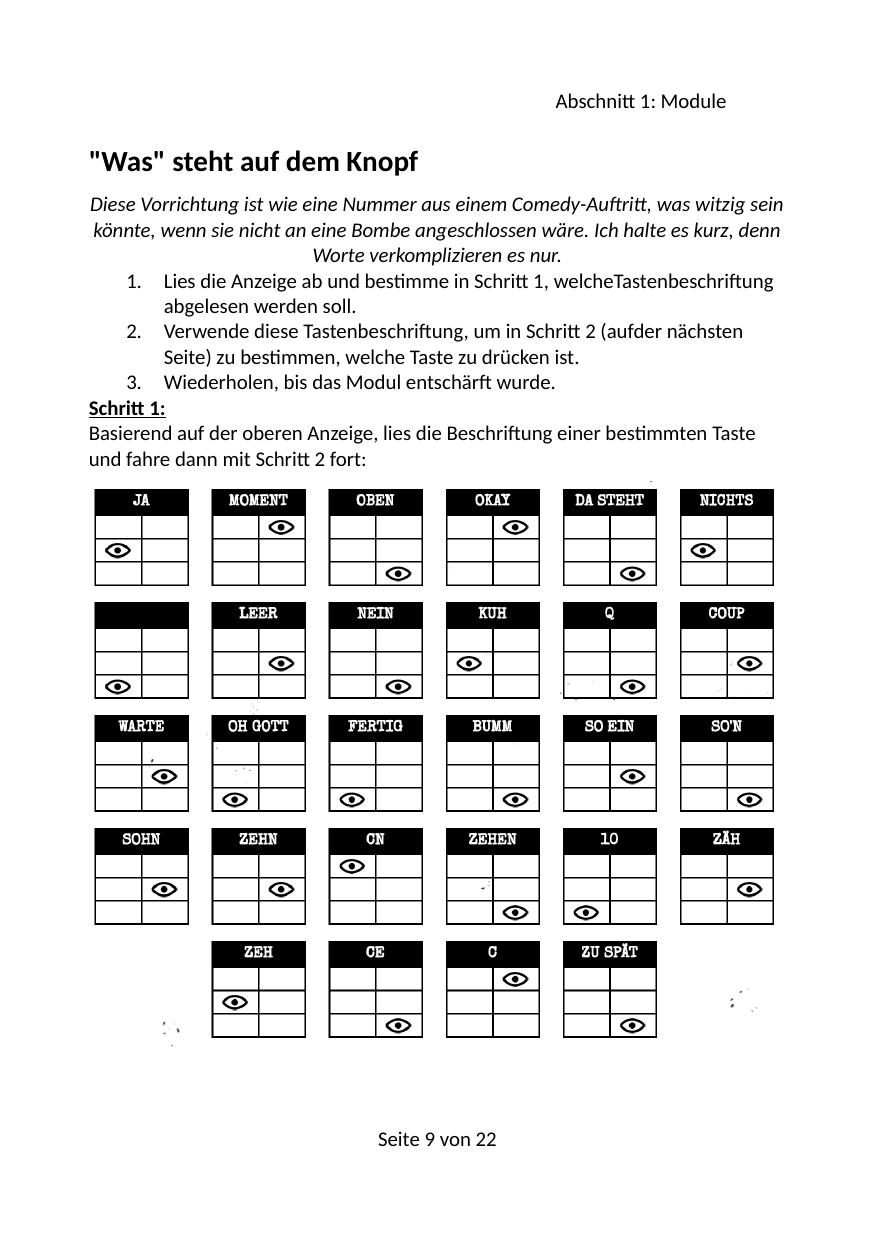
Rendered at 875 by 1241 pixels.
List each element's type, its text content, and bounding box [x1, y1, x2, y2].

picture [87, 481, 784, 1047]
list Lies die Anzeige ab und bestimme in Schritt 1, welcheTastenbeschriftung abgelesen werden soll. [126, 268, 786, 319]
text Diese Vorrichtung ist wie eine Nummer aus einem Comedy-Auftritt, was witzig sein könnte, wenn sie nicht an eine Bombe angeschlossen wäre. Ich halte es kurz, denn Worte verkomplizieren es nur. [88, 192, 786, 268]
text Schritt 1: [88, 395, 786, 420]
text Basierend auf der oberen Anzeige, lies die Beschriftung einer bestimmten Taste und fahre dann mit Schritt 2 fort: [88, 420, 786, 471]
list Verwende diese Tastenbeschriftung, um in Schritt 2 (aufder nächsten Seite) zu bestimmen, welche Taste zu drücken ist. [126, 319, 786, 369]
subtitle "Was" steht auf dem Knopf [88, 143, 786, 179]
list Wiederholen, bis das Modul entschärft wurde. [126, 369, 786, 395]
